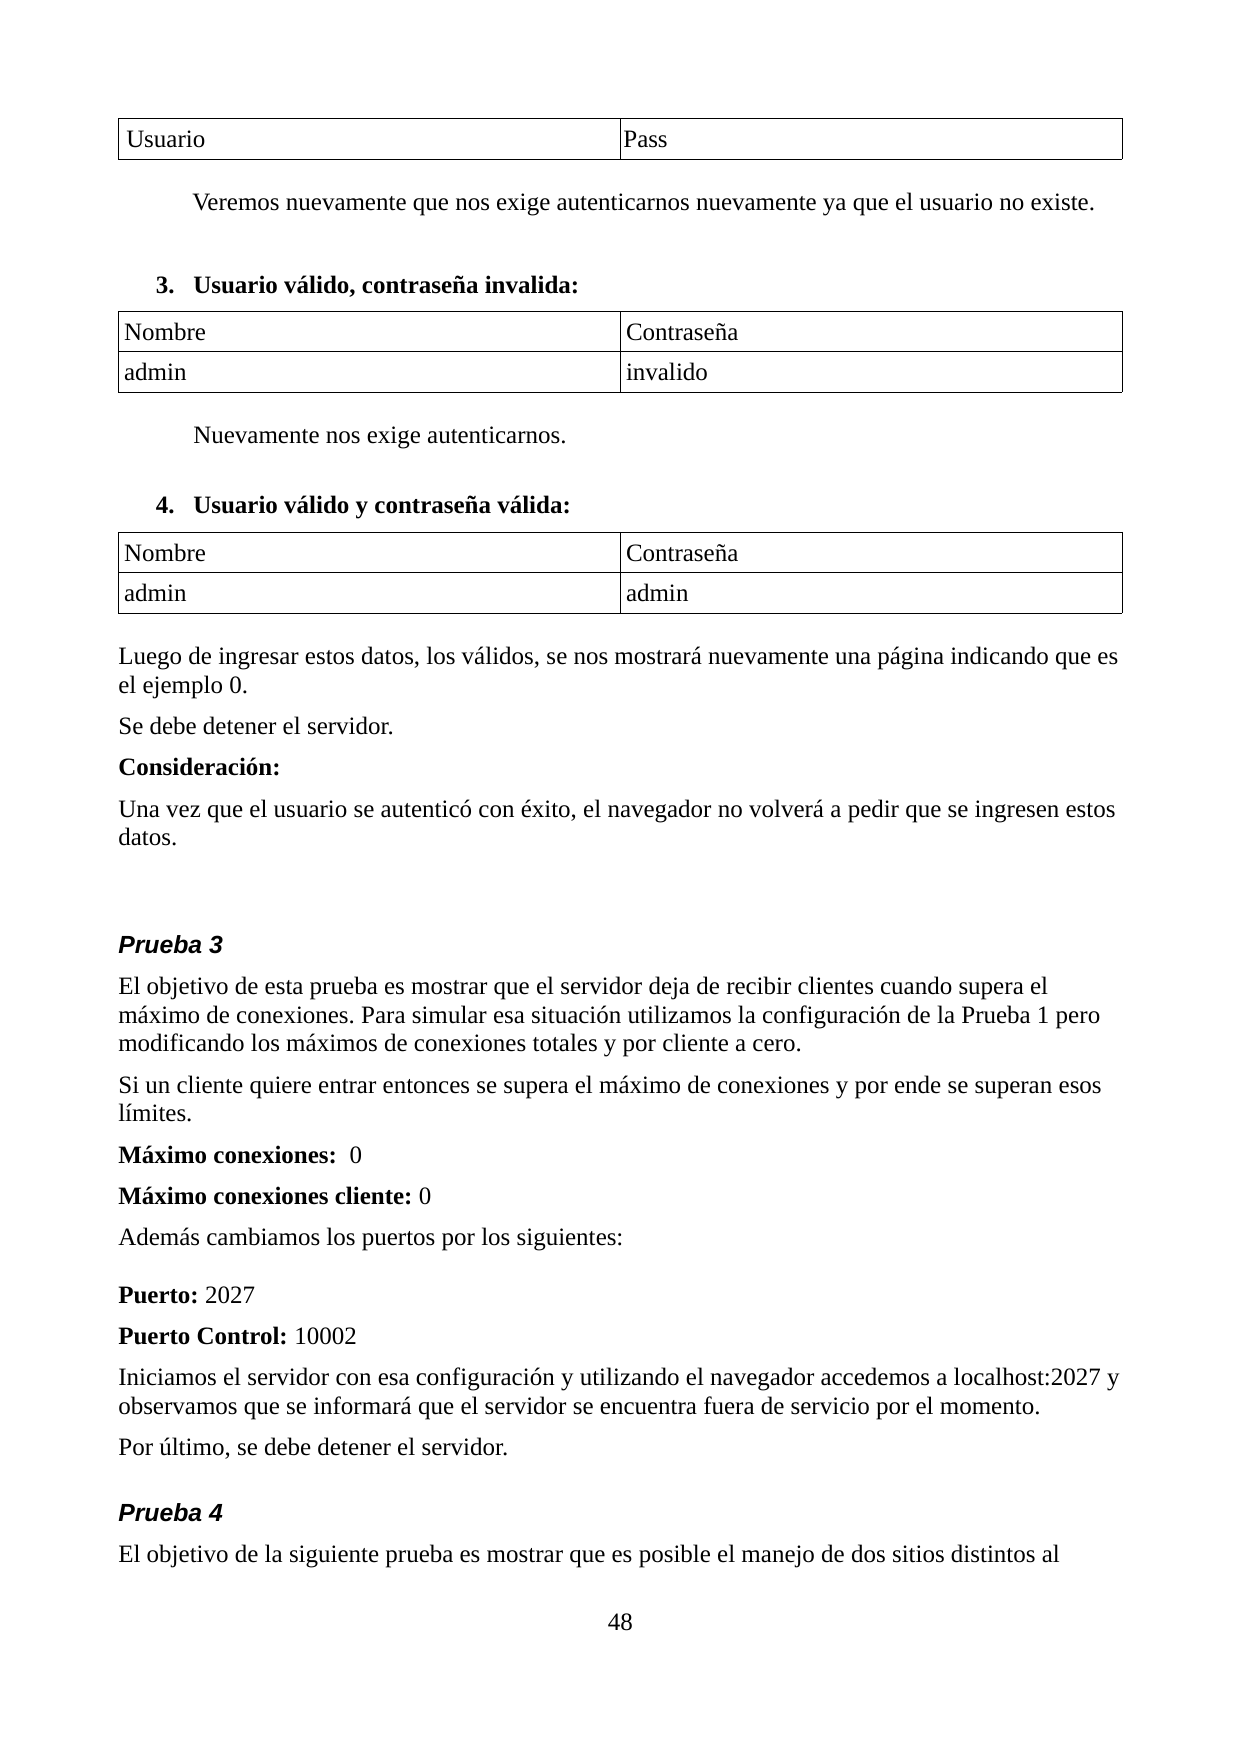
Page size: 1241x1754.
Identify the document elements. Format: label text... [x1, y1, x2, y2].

text Veremos nuevamente que nos exige autenticarnos nuevamente ya que el usuario no existe. [118, 160, 1122, 216]
table_cell admin [119, 352, 620, 392]
text Iniciamos el servidor con esa configuración y utilizando el navegador accedemos a localhost:2027 y observamos que se informará que el servidor se encuentra fuera de servicio por el momento. [118, 1362, 1122, 1420]
list Usuario válido y contraseña válida: [156, 491, 1122, 519]
text Si un cliente quiere entrar entonces se supera el máximo de conexiones y por ende se superan esos límites. [118, 1070, 1122, 1127]
subtitle Prueba 4 [118, 1498, 1122, 1527]
table_header Contraseña [621, 312, 1122, 351]
table_header Contraseña [621, 533, 1122, 572]
text Se debe detener el servidor. [118, 711, 1122, 740]
table_header Nombre [119, 312, 620, 351]
table_header Nombre [119, 533, 620, 572]
text Consideración: [118, 752, 1122, 781]
subtitle Prueba 3 [118, 930, 1122, 958]
text El objetivo de la siguiente prueba es mostrar que es posible el manejo de dos sitios distintos al [118, 1539, 1122, 1568]
table_cell invalido [621, 352, 1122, 392]
table_cell Pass [621, 119, 1122, 158]
list Nuevamente nos exige autenticarnos. [156, 393, 1122, 478]
text Por último, se debe detener el servidor. [118, 1432, 1122, 1461]
text Puerto: 2027 [118, 1280, 1122, 1308]
text Luego de ingresar estos datos, los válidos, se nos mostrará nuevamente una página indicando que es el ejemplo 0. [118, 614, 1122, 699]
text Puerto Control: 10002 [118, 1321, 1122, 1350]
text Además cambiamos los puertos por los siguientes: [118, 1222, 1122, 1251]
text Máximo conexiones: 0 [118, 1140, 1122, 1168]
text Máximo conexiones cliente: 0 [118, 1181, 1122, 1210]
text El objetivo de esta prueba es mostrar que el servidor deja de recibir clientes cuando supera el máximo de conexiones. Para simular esa situación utilizamos la configuración de la Prueba 1 pero modificando los máximos de conexiones totales y por cliente a cero. [118, 971, 1122, 1057]
table_cell admin [119, 573, 620, 612]
table_cell admin [621, 573, 1122, 612]
text Una vez que el usuario se autenticó con éxito, el navegador no volverá a pedir que se ingresen estos datos. [118, 794, 1122, 851]
list Usuario válido, contraseña invalida: [156, 270, 1122, 298]
table_cell Usuario [119, 119, 620, 158]
